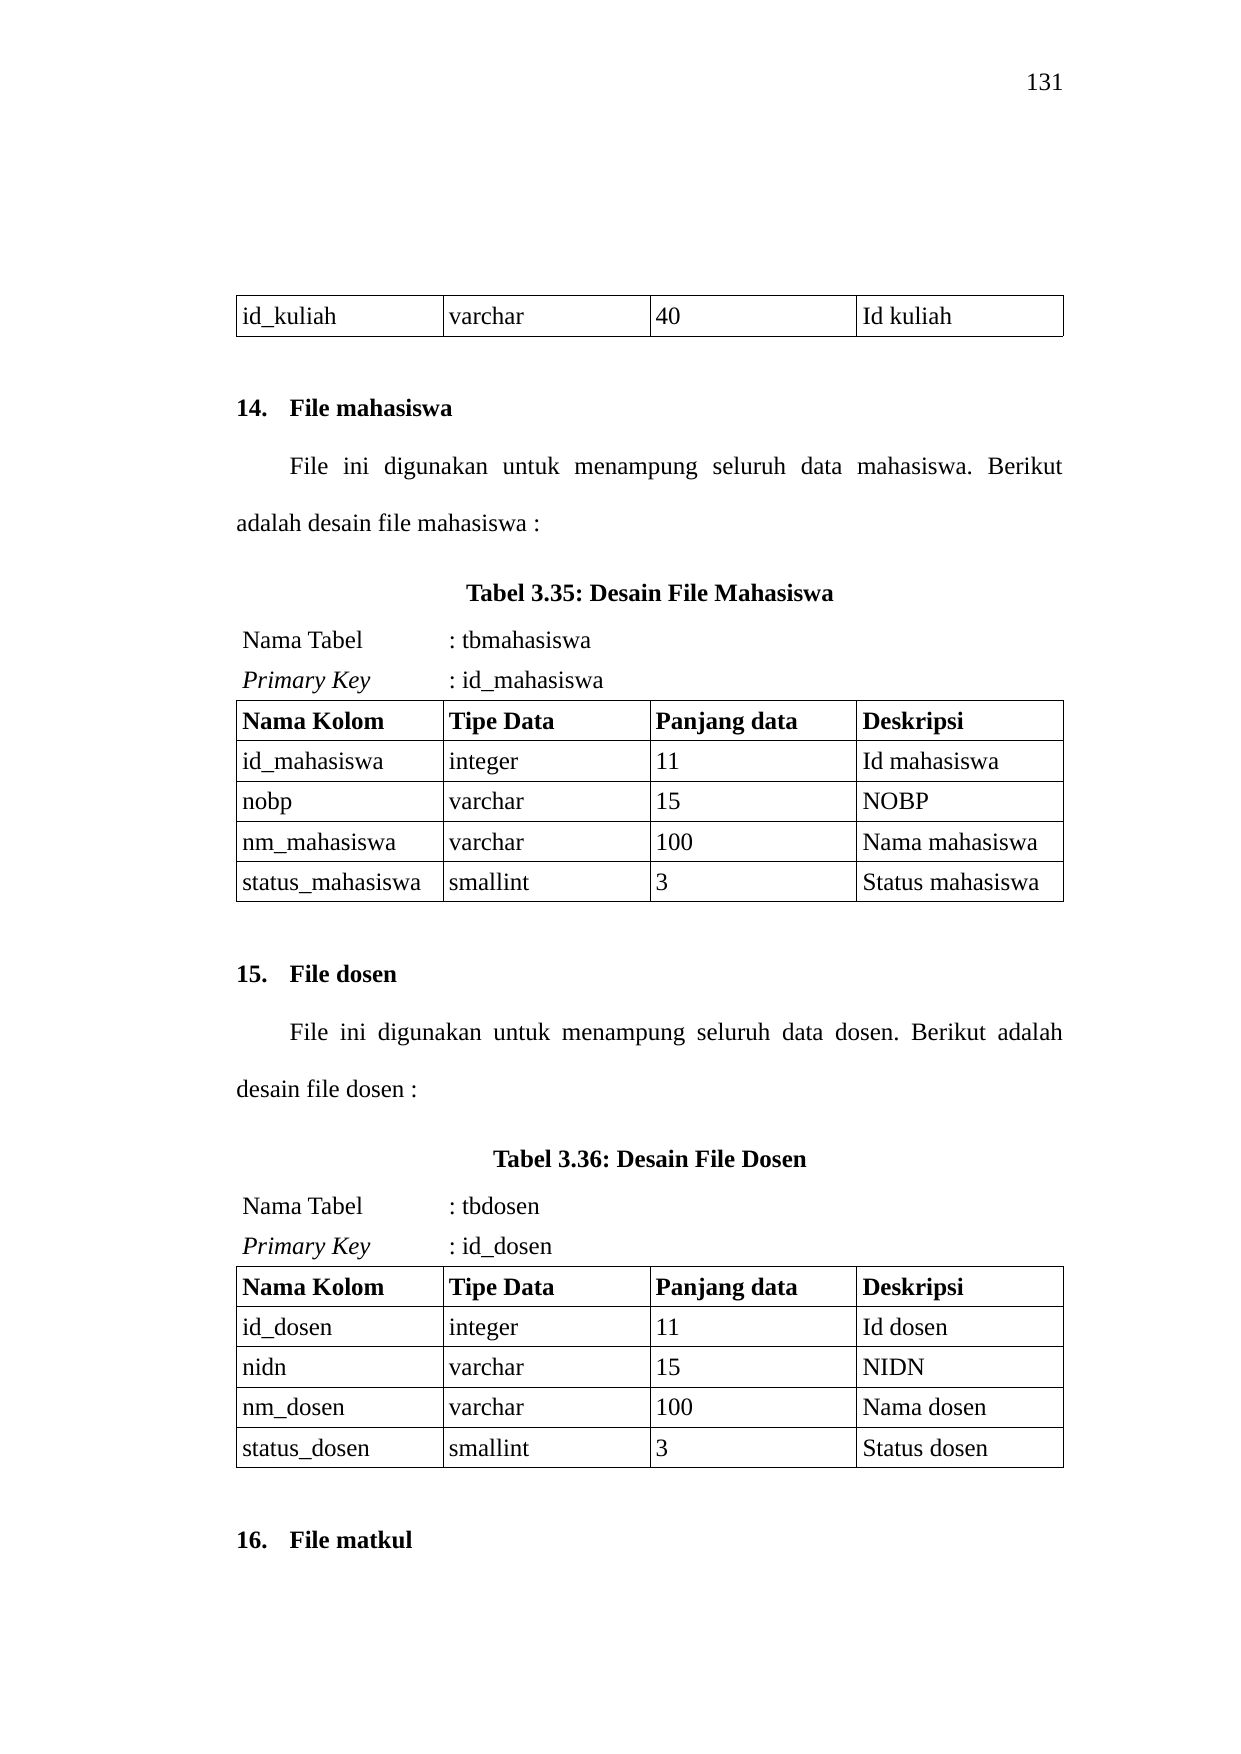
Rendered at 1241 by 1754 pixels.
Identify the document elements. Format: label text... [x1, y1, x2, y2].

table_cell 15 [651, 782, 856, 821]
table_cell 3 [651, 862, 856, 901]
table_cell Nama Kolom [237, 1267, 443, 1306]
table_cell 100 [651, 822, 856, 861]
table_cell varchar [444, 822, 650, 861]
table_header Nama Tabel [236, 620, 443, 660]
table_cell status_dosen [237, 1428, 443, 1467]
table_cell 11 [651, 1307, 856, 1346]
table_cell id_dosen [237, 1307, 443, 1346]
table_cell nm_dosen [237, 1388, 443, 1427]
table_cell 100 [651, 1388, 856, 1427]
table_cell Tipe Data [444, 701, 650, 740]
table_cell 11 [651, 741, 856, 781]
table_cell varchar [444, 296, 650, 336]
table_cell Nama mahasiswa [857, 822, 1063, 861]
table_cell Primary Key [236, 1226, 443, 1266]
table_cell Status mahasiswa [857, 862, 1063, 901]
table_cell Panjang data [651, 701, 856, 740]
table_cell Deskripsi [857, 1267, 1063, 1306]
table_cell status_mahasiswa [237, 862, 443, 901]
table_cell Nama dosen [857, 1388, 1063, 1427]
table_cell nm_mahasiswa [237, 822, 443, 861]
table_cell Panjang data [651, 1267, 856, 1306]
table_cell integer [444, 741, 650, 781]
table_header : tbdosen [443, 1185, 1063, 1226]
list File dosen [236, 959, 1063, 988]
table_header Nama Tabel [236, 1185, 443, 1226]
list File mahasiswa [236, 393, 1063, 422]
table_cell smallint [444, 1428, 650, 1467]
table_cell Id mahasiswa [857, 741, 1063, 781]
table_cell smallint [444, 862, 650, 901]
table_cell varchar [444, 782, 650, 821]
table_cell 40 [651, 296, 856, 336]
table_cell integer [444, 1307, 650, 1346]
text Tabel 3.35: Desain File Mahasiswa [236, 578, 1063, 607]
text Tabel 3.36: Desain File Dosen [236, 1144, 1063, 1173]
table_header : tbmahasiswa [443, 620, 1063, 660]
table_cell nidn [237, 1347, 443, 1387]
table_cell id_mahasiswa [237, 741, 443, 781]
table_cell Status dosen [857, 1428, 1063, 1467]
table_cell : id_mahasiswa [443, 660, 1063, 700]
table_cell Deskripsi [857, 701, 1063, 740]
table_cell Tipe Data [444, 1267, 650, 1306]
table_cell Nama Kolom [237, 701, 443, 740]
list File matkul [236, 1525, 1063, 1554]
table_cell : id_dosen [443, 1226, 1063, 1266]
table_cell 3 [651, 1428, 856, 1467]
table_cell Primary Key [236, 660, 443, 700]
table_cell nobp [237, 782, 443, 821]
table_cell 15 [651, 1347, 856, 1387]
text File ini digunakan untuk menampung seluruh data dosen. Berikut adalah desain file dosen : [236, 1017, 1063, 1103]
table_cell Id dosen [857, 1307, 1063, 1346]
table_cell NOBP [857, 782, 1063, 821]
table_cell varchar [444, 1347, 650, 1387]
table_cell varchar [444, 1388, 650, 1427]
table_cell Id kuliah [857, 296, 1063, 336]
text File ini digunakan untuk menampung seluruh data mahasiswa. Berikut adalah desain file mahasiswa : [236, 451, 1063, 537]
table_cell NIDN [857, 1347, 1063, 1387]
table_cell id_kuliah [237, 296, 443, 336]
